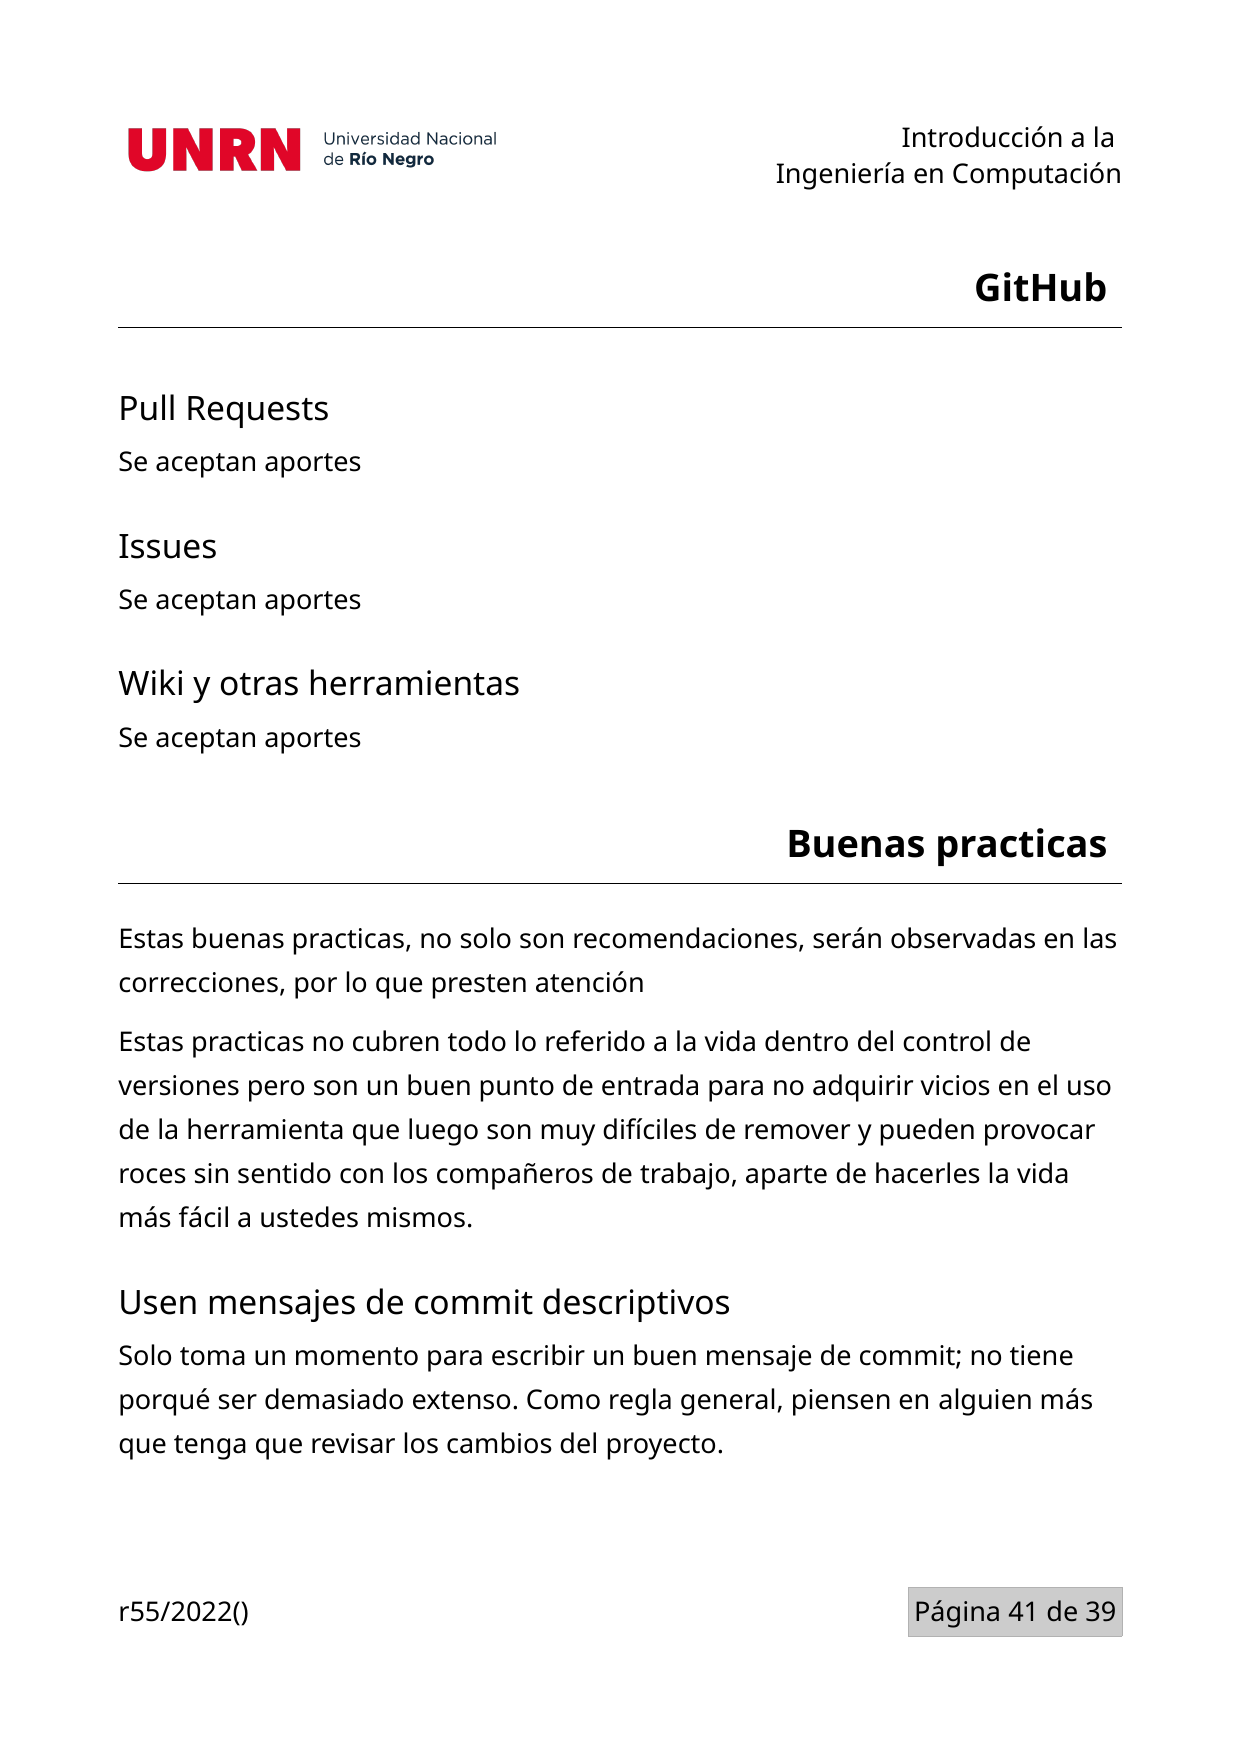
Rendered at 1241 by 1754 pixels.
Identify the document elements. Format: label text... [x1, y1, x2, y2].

picture [118, 118, 505, 180]
text Estas buenas practicas, no solo son recomendaciones, serán observadas en las correcciones, por lo que presten atención [118, 919, 1122, 1000]
text Se aceptan aportes [118, 443, 1122, 479]
text Estas practicas no cubren todo lo referido a la vida dentro del control de versiones pero son un buen punto de entrada para no adquirir vicios en el uso de la herramienta que luego son muy difíciles de remover y pueden provocar roces sin sentido con los compañeros de trabajo, aparte de hacerles la vida más fácil a ustedes mismos. [118, 1022, 1122, 1236]
text Se aceptan aportes [118, 718, 1122, 755]
text Se aceptan aportes [118, 580, 1122, 617]
subtitle Issues [118, 522, 1122, 568]
subtitle Usen mensajes de commit descriptivos [118, 1278, 1122, 1324]
subtitle Pull Requests [118, 384, 1122, 430]
subtitle GitHub [118, 246, 1122, 327]
subtitle Wiki y otras herramientas [118, 660, 1122, 706]
text Solo toma un momento para escribir un buen mensaje de commit; no tiene porqué ser demasiado extenso. Como regla general, piensen en alguien más que tenga que revisar los cambios del proyecto. [118, 1337, 1122, 1462]
subtitle Buenas practicas [118, 802, 1122, 883]
